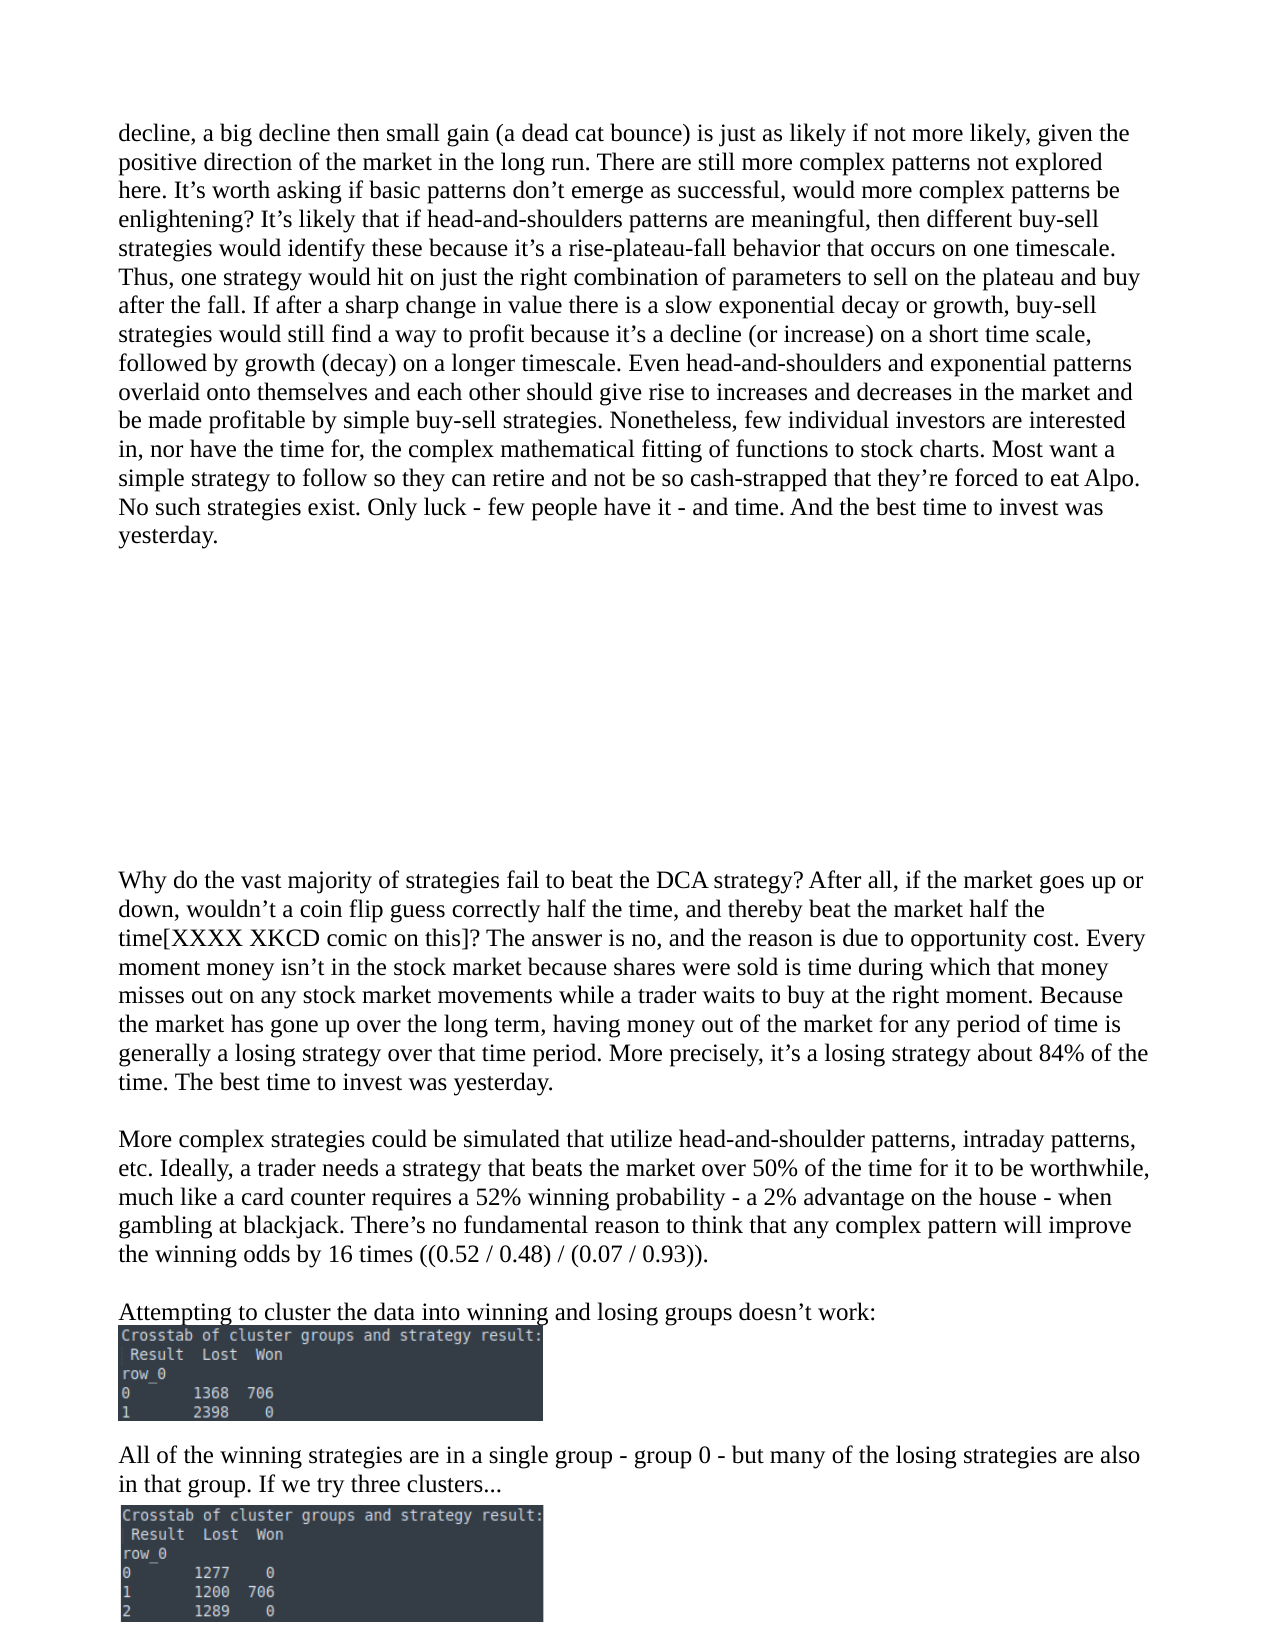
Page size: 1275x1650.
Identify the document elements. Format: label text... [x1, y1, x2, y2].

text More complex strategies could be simulated that utilize head-and-shoulder patterns, intraday patterns, etc. Ideally, a trader needs a strategy that beats the market over 50% of the time for it to be worthwhile, much like a card counter requires a 52% winning probability - a 2% advantage on the house - when gambling at blackjack. There’s no fundamental reason to think that any complex pattern will improve the winning odds by 16 times ((0.52 / 0.48) / (0.07 / 0.93)). [118, 1124, 1157, 1268]
picture [118, 1325, 543, 1421]
text decline, a big decline then small gain (a dead cat bounce) is just as likely if not more likely, given the positive direction of the market in the long run. There are still more complex patterns not explored here. It’s worth asking if basic patterns don’t emerge as successful, would more complex patterns be enlightening? It’s likely that if head-and-shoulders patterns are meaningful, then different buy-sell strategies would identify these because it’s a rise-plateau-fall behavior that occurs on one timescale. Thus, one strategy would hit on just the right combination of parameters to sell on the plateau and buy after the fall. If after a sharp change in value there is a slow exponential decay or growth, buy-sell strategies would still find a way to profit because it’s a decline (or increase) on a short time scale, followed by growth (decay) on a longer timescale. Even head-and-shoulders and exponential patterns overlaid onto themselves and each other should give rise to increases and decreases in the market and be made profitable by simple buy-sell strategies. Nonetheless, few individual investors are interested in, nor have the time for, the complex mathematical fitting of functions to stock charts. Most want a simple strategy to follow so they can retire and not be so cash-strapped that they’re forced to eat Alpo. No such strategies exist. Only luck - few people have it - and time. And the best time to invest was yesterday. [118, 118, 1157, 549]
picture [120, 1505, 544, 1622]
text Why do the vast majority of strategies fail to beat the DCA strategy? After all, if the market goes up or down, wouldn’t a coin flip guess correctly half the time, and thereby beat the market half the time[XXXX XKCD comic on this]? The answer is no, and the reason is due to opportunity cost. Every moment money isn’t in the stock market because shares were sold is time during which that money misses out on any stock market movements while a trader waits to buy at the right moment. Because the market has gone up over the long term, having money out of the market for any period of time is generally a losing strategy over that time period. More precisely, it’s a losing strategy about 84% of the time. The best time to invest was yesterday. [118, 866, 1157, 1096]
text Attempting to cluster the data into winning and losing groups doesn’t work: [118, 1297, 1157, 1326]
text All of the winning strategies are in a single group - group 0 - but many of the losing strategies are also in that group. If we try three clusters... [118, 1441, 1157, 1498]
